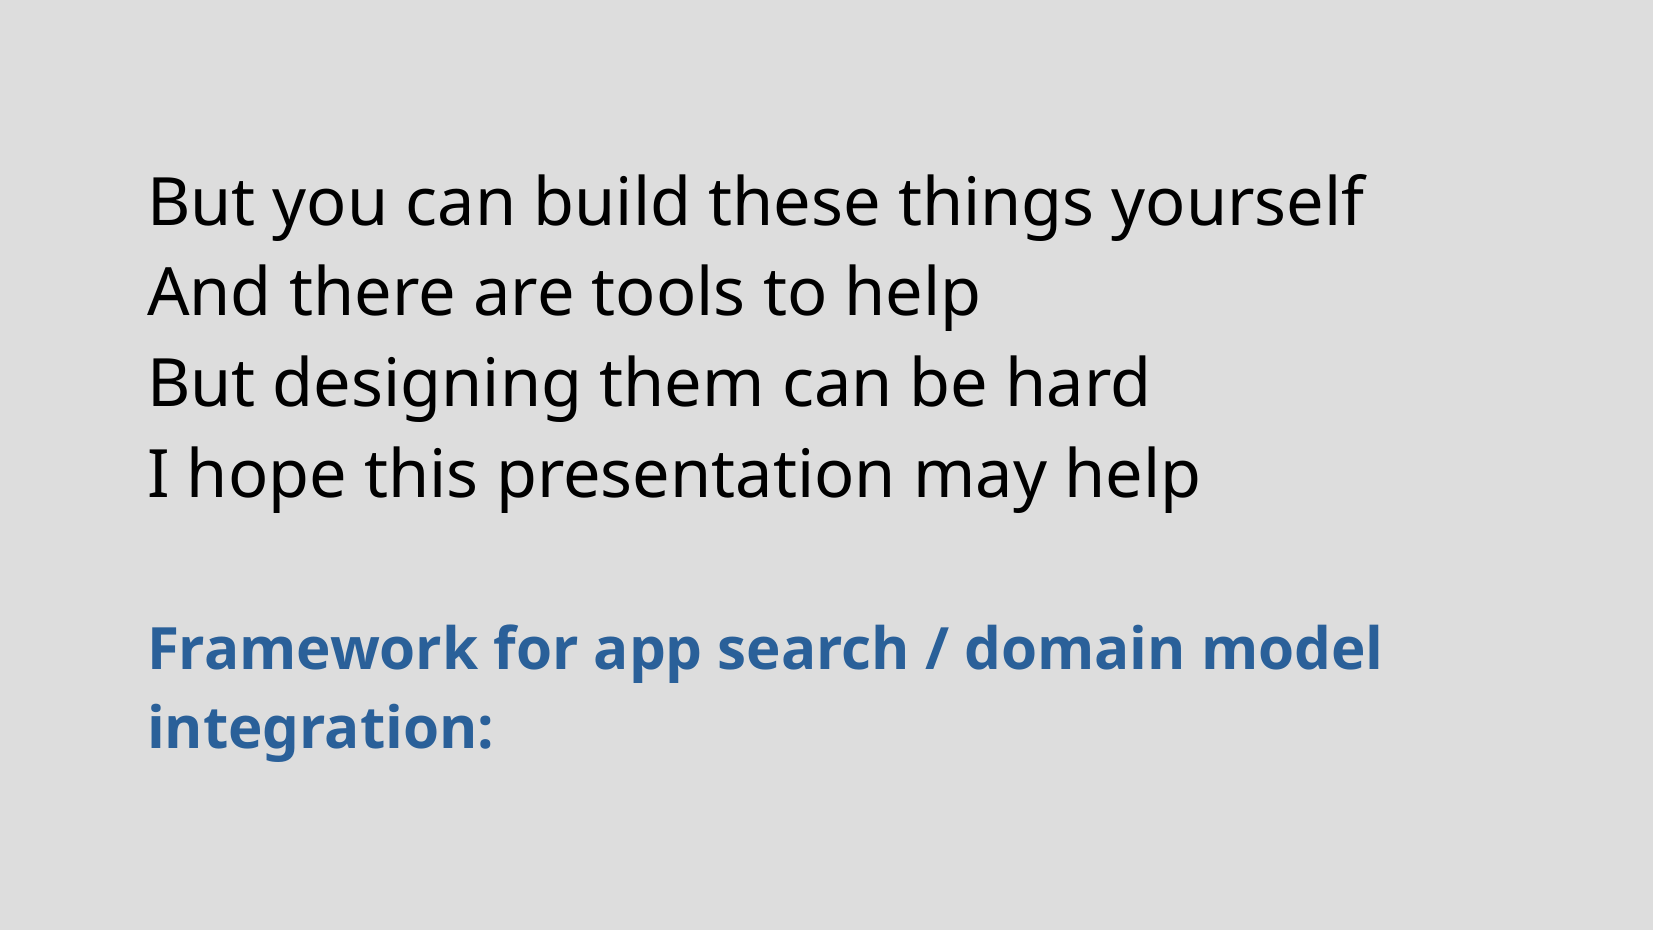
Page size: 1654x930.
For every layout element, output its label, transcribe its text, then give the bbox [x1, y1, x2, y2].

text_box But you can build these things yourself And there are tools to help But designing them can be hard I hope this presentation may help Framework for app search / domain model integration: [132, 146, 1513, 797]
